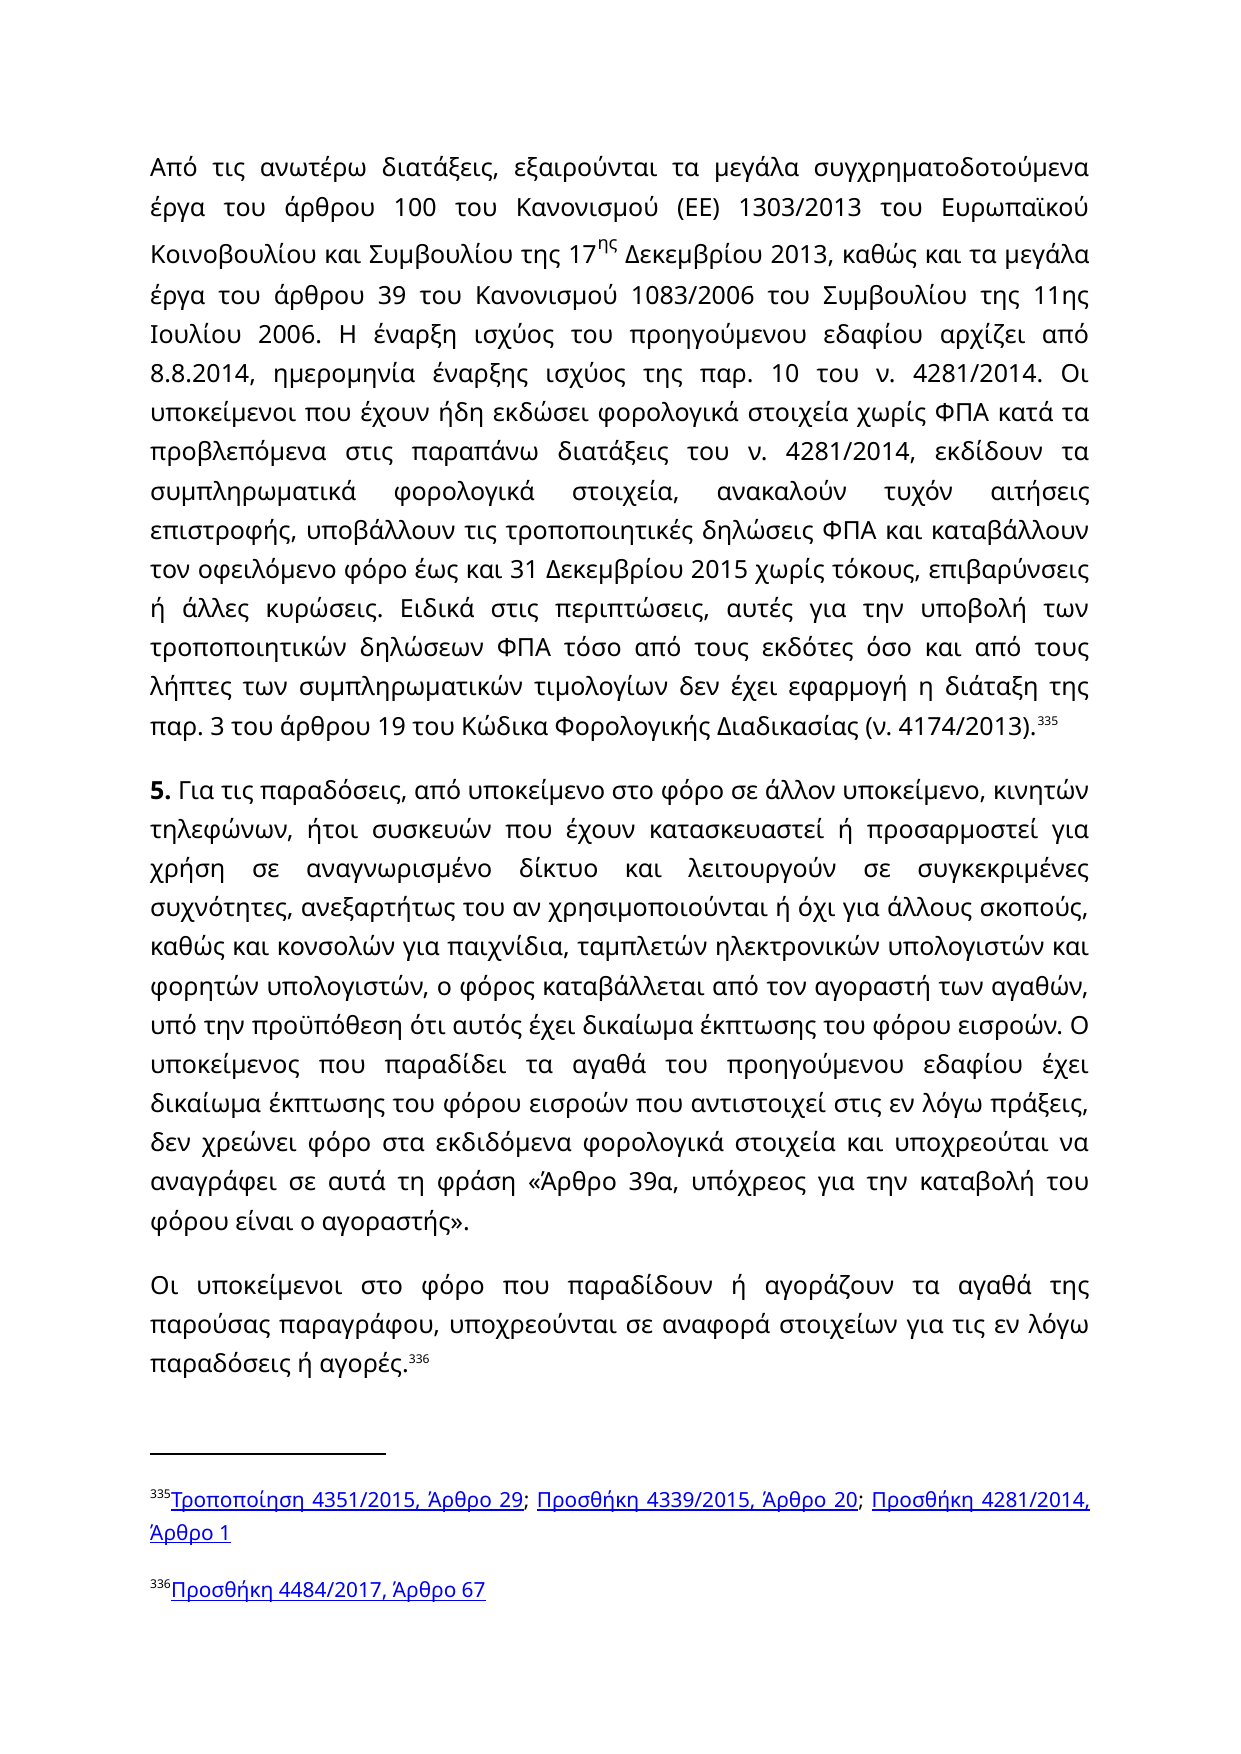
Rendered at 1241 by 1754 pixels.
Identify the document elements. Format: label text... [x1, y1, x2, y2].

text 5. Για τις παραδόσεις, από υποκείµενο στο φόρο σε άλλον υποκείµενο, κινητών τηλεφώνων, ήτοι συσκευών που έχουν κατασκευαστεί ή προσαρµοστεί για χρήση σε αναγνωρισµένο δίκτυο και λειτουργούν σε συγκεκριµένες συχνότητες, ανεξαρτήτως του αν χρησιµοποιούνται ή όχι για άλλους σκοπούς, καθώς και κονσολών για παιχνίδια, ταµπλετών ηλεκτρονικών υπολογιστών και φορητών υπολογιστών, ο φόρος καταβάλλεται από τον αγοραστή των αγαθών, υπό την προϋπόθεση ότι αυτός έχει δικαίωµα έκπτωσης του φόρου εισροών. Ο υποκείµενος που παραδίδει τα αγαθά του προηγούµενου εδαφίου έχει δικαίωµα έκπτωσης του φόρου εισροών που αντιστοιχεί στις εν λόγω πράξεις, δεν χρεώνει φόρο στα εκδιδόµενα φορολογικά στοιχεία και υποχρεούται να αναγράφει σε αυτά τη φράση «Άρθρο 39α, υπόχρεος για την καταβολή του φόρου είναι ο αγοραστής». [150, 772, 1090, 1237]
text Τροποποίηση 4351/2015, Άρθρο 29; Προσθήκη 4339/2015, Άρθρο 20; Προσθήκη 4281/2014, Άρθρο 1 [150, 1485, 1090, 1546]
text Από τις ανωτέρω διατάξεις, εξαιρούνται τα μεγάλα συγχρηματοδοτούμενα έργα του άρθρου 100 του Κανονισμού (ΕΕ) 1303/2013 του Ευρωπαϊκού Κοινοβουλίου και Συμβουλίου της 17ης Δεκεμβρίου 2013, καθώς και τα μεγάλα έργα του άρθρου 39 του Κανονισμού 1083/2006 του Συμβουλίου της 11ης Ιουλίου 2006. Η έναρξη ισχύος του προηγούμενου εδαφίου αρχίζει από 8.8.2014, ημερομηνία έναρξης ισχύος της παρ. 10 του ν. 4281/2014. Οι υποκείμενοι που έχουν ήδη εκδώσει φορολογικά στοιχεία χωρίς ΦΠΑ κατά τα προβλεπόμενα στις παραπάνω διατάξεις του ν. 4281/2014, εκδίδουν τα συμπληρωματικά φορολογικά στοιχεία, ανακαλούν τυχόν αιτήσεις επιστροφής, υποβάλλουν τις τροποποιητικές δηλώσεις ΦΠΑ και καταβάλλουν τον οφειλόμενο φόρο έως και 31 Δεκεμβρίου 2015 χωρίς τόκους, επιβαρύνσεις ή άλλες κυρώσεις. Ειδικά στις περιπτώσεις, αυτές για την υποβολή των τροποποιητικών δηλώσεων ΦΠΑ τόσο από τους εκδότες όσο και από τους λήπτες των συμπληρωματικών τιμολογίων δεν έχει εφαρμογή η διάταξη της παρ. 3 του άρθρου 19 του Κώδικα Φορολογικής Διαδικασίας (ν. 4174/2013). [150, 150, 1090, 742]
text Οι υποκείµενοι στο φόρο που παραδίδουν ή αγοράζουν τα αγαθά της παρούσας παραγράφου, υποχρεούνται σε αναφορά στοιχείων για τις εν λόγω παραδόσεις ή αγορές. [150, 1267, 1090, 1380]
text Προσθήκη 4484/2017, Άρθρο 67 [150, 1576, 1090, 1604]
